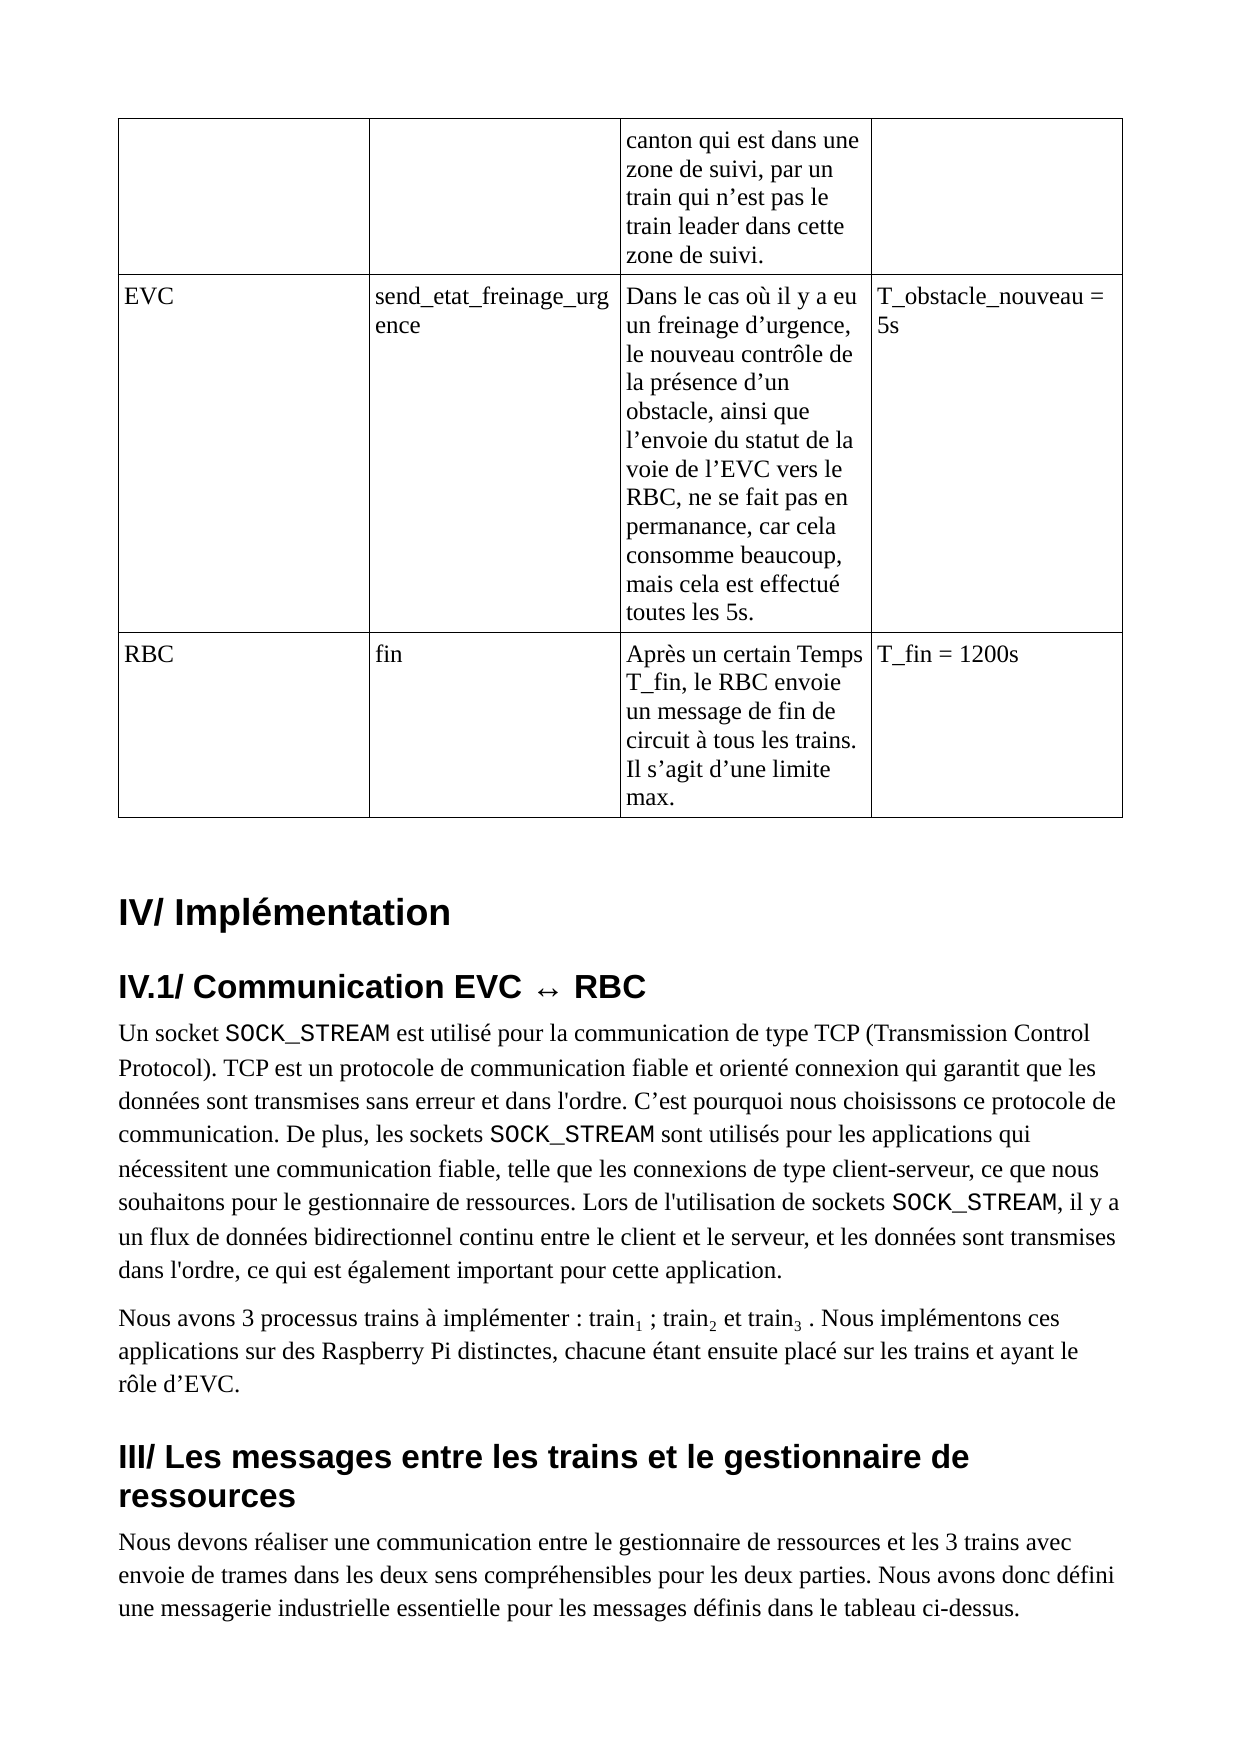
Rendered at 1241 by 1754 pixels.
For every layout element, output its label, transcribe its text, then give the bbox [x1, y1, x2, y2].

subtitle IV/ Implémentation [118, 891, 1122, 934]
table_cell T_fin = 1200s [872, 633, 1122, 817]
table_cell canton qui est dans une zone de suivi, par un train qui n’est pas le train leader dans cette zone de suivi. [621, 119, 871, 274]
table_cell [370, 119, 620, 274]
table_cell RBC [119, 633, 369, 817]
table_cell Dans le cas où il y a eu un freinage d’urgence, le nouveau contrôle de la présence d’un obstacle, ainsi que l’envoie du statut de la voie de l’EVC vers le RBC, ne se fait pas en permanance, car cela consomme beaucoup, mais cela est effectué toutes les 5s. [621, 275, 871, 632]
subtitle III/ Les messages entre les trains et le gestionnaire de ressources [118, 1437, 1122, 1514]
table_cell Après un certain Temps T_fin, le RBC envoie un message de fin de circuit à tous les trains. Il s’agit d’une limite max. [621, 633, 871, 817]
text Nous avons 3 processus trains à implémenter : train₁ ; train₂ et train₃ . Nous implémentons ces applications sur des Raspberry Pi distinctes, chacune étant ensuite placé sur les trains et ayant le rôle d’EVC. [118, 1303, 1122, 1398]
table_cell send_etat_freinage_urgence [370, 275, 620, 632]
table_cell [119, 119, 369, 274]
table_cell T_obstacle_nouveau = 5s [872, 275, 1122, 632]
table_cell fin [370, 633, 620, 817]
text Un socket SOCK_STREAM est utilisé pour la communication de type TCP (Transmission Control Protocol). TCP est un protocole de communication fiable et orienté connexion qui garantit que les données sont transmises sans erreur et dans l'ordre. C’est pourquoi nous choisissons ce protocole de communication. De plus, les sockets SOCK_STREAM sont utilisés pour les applications qui nécessitent une communication fiable, telle que les connexions de type client-serveur, ce que nous souhaitons pour le gestionnaire de ressources. Lors de l'utilisation de sockets SOCK_STREAM, il y a un flux de données bidirectionnel continu entre le client et le serveur, et les données sont transmises dans l'ordre, ce qui est également important pour cette application. [118, 1018, 1122, 1284]
text Nous devons réaliser une communication entre le gestionnaire de ressources et les 3 trains avec envoie de trames dans les deux sens compréhensibles pour les deux parties. Nous avons donc défini une messagerie industrielle essentielle pour les messages définis dans le tableau ci-dessus. [118, 1527, 1122, 1622]
table_cell EVC [119, 275, 369, 632]
subtitle IV.1/ Communication EVC ↔ RBC [118, 967, 1122, 1005]
table_cell [872, 119, 1122, 274]
